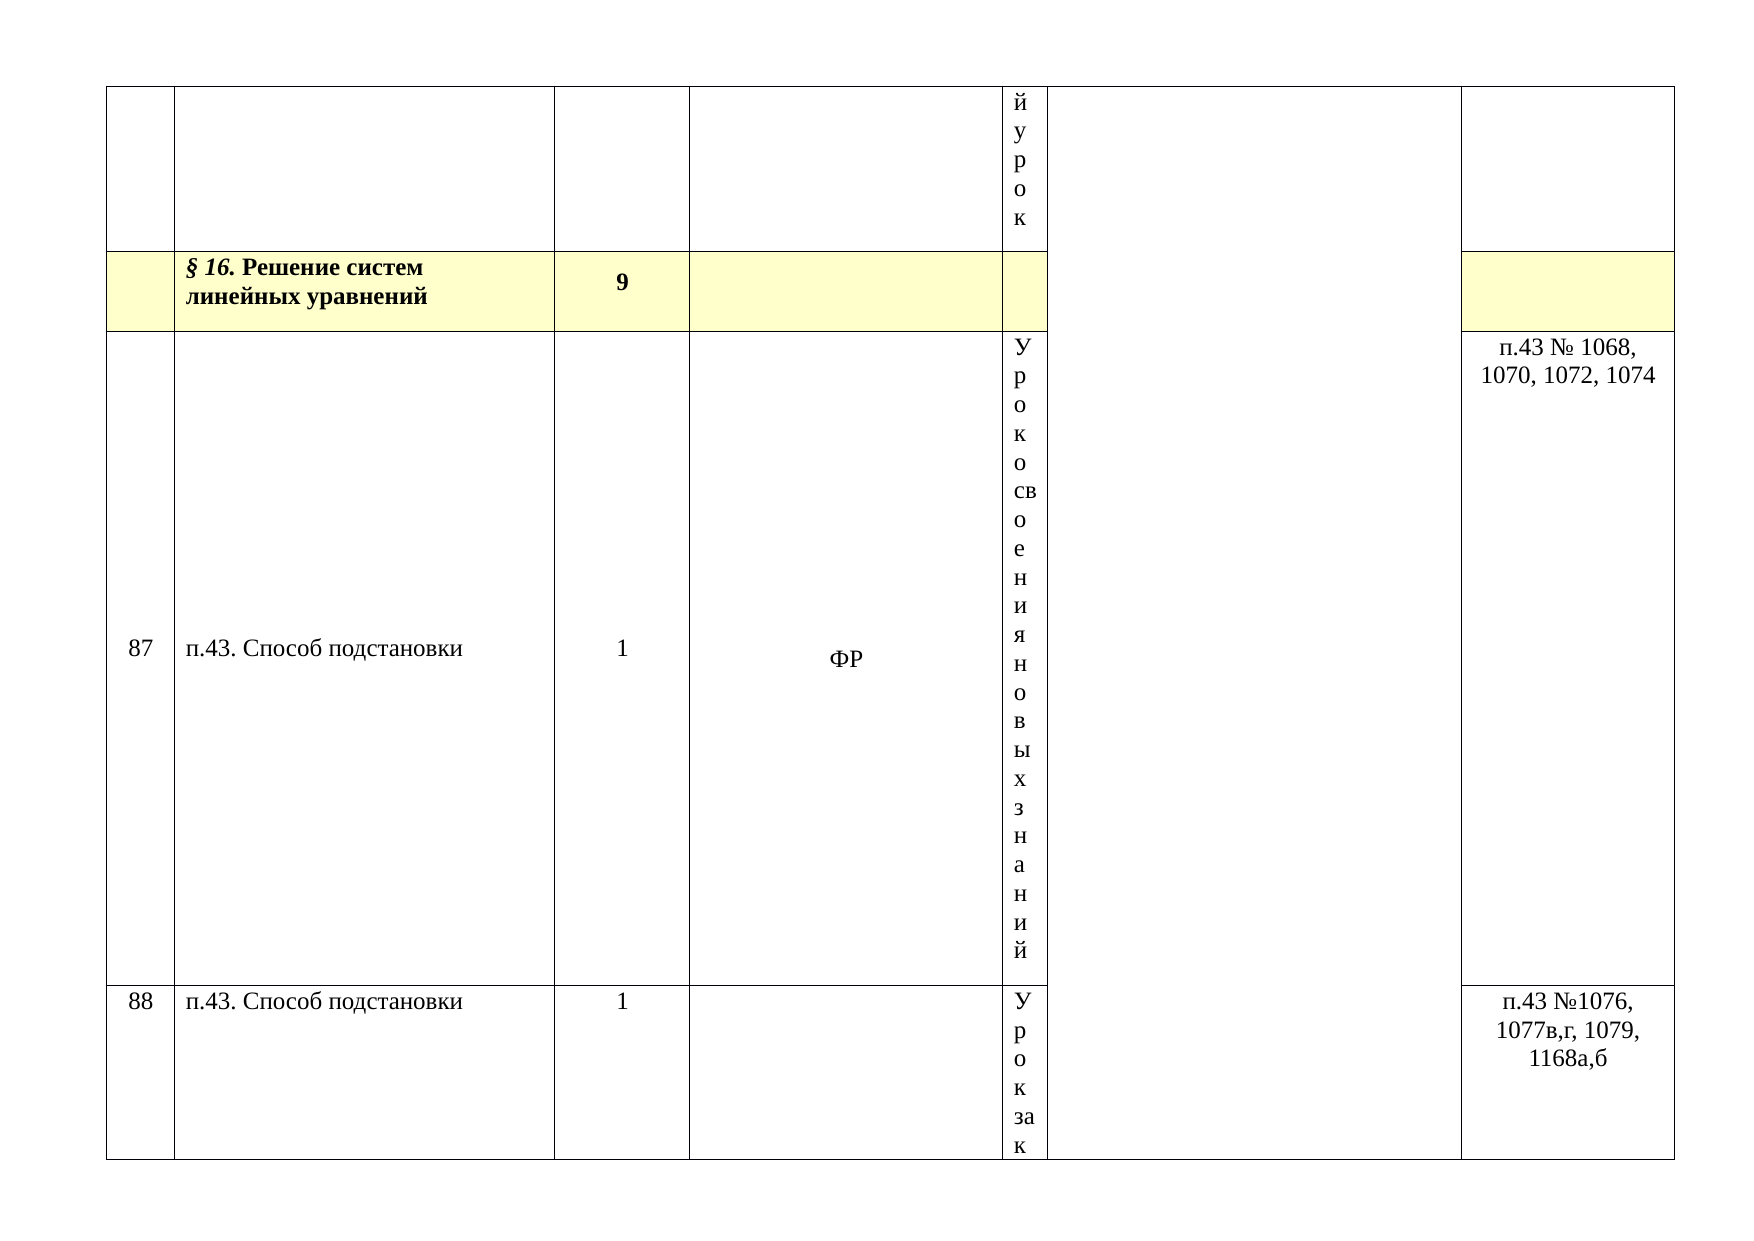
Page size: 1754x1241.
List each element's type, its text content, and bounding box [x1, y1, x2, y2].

table_cell [690, 252, 1002, 331]
table_cell Урок зак [1003, 986, 1047, 1158]
table_cell 9 [555, 252, 689, 331]
table_cell й урок [1003, 87, 1047, 251]
table_cell 1 [555, 986, 689, 1158]
table_cell п.43 № 1068, 1070, 1072, 1074 [1462, 332, 1674, 985]
table_cell Урок освоения новых знаний [1003, 332, 1047, 985]
table_cell [1048, 87, 1461, 1158]
table_cell [690, 986, 1002, 1158]
table_cell 88 [107, 986, 174, 1158]
table_cell [555, 87, 689, 251]
table_cell 87 [107, 332, 174, 985]
table_cell [690, 87, 1002, 251]
table_cell ФР [690, 332, 1002, 985]
table_cell § 16. Решение систем линейных уравнений [175, 252, 554, 331]
table_cell 1 [555, 332, 689, 985]
table_cell [1003, 252, 1047, 331]
table_cell п.43. Способ подстановки [175, 332, 554, 985]
table_cell [107, 87, 174, 251]
table_cell [175, 87, 554, 251]
table_cell п.43. Способ подстановки [175, 986, 554, 1158]
table_cell п.43 №1076, 1077в,г, 1079, 1168а,б [1462, 986, 1674, 1158]
table_cell [1462, 87, 1674, 251]
table_cell [107, 252, 174, 331]
table_cell [1462, 252, 1674, 331]
